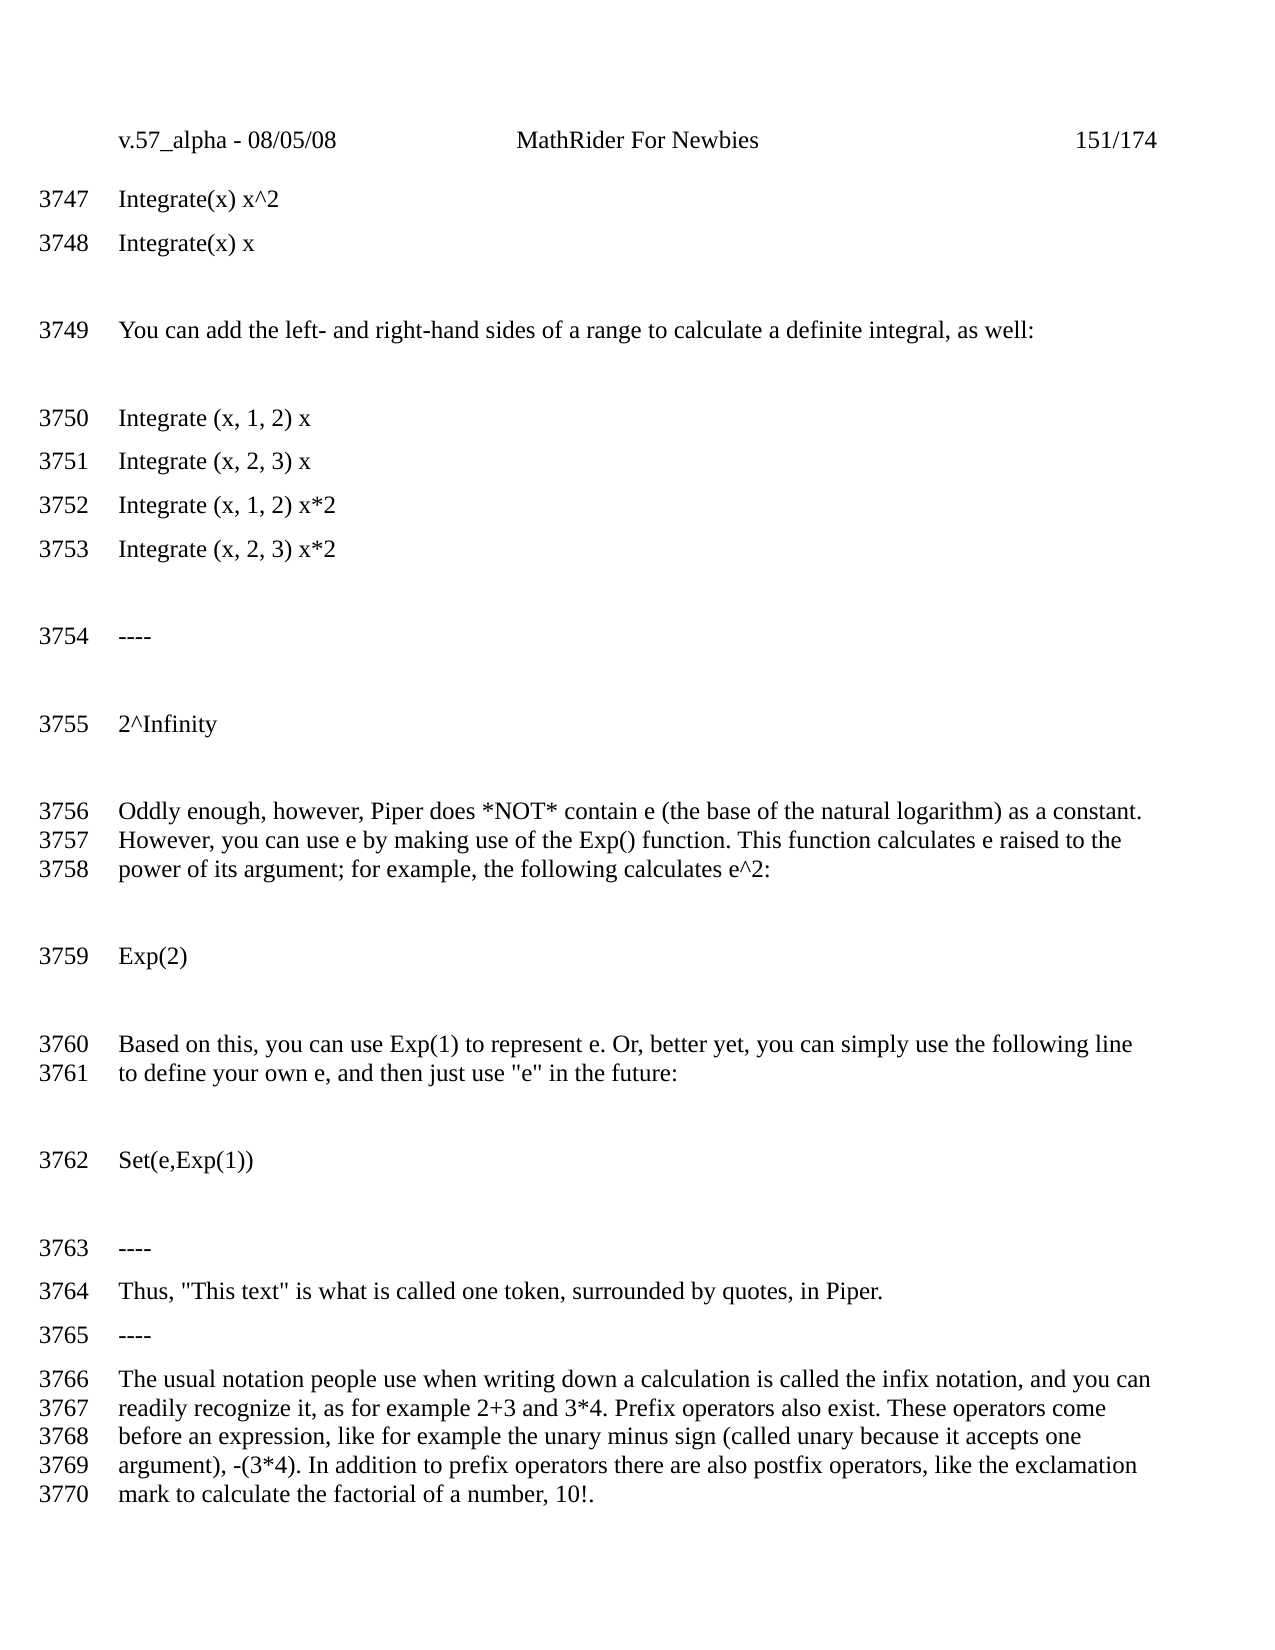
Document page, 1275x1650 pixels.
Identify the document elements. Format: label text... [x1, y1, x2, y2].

text ---- [118, 1320, 1157, 1349]
text ---- [118, 621, 1157, 650]
text Thus, "This text" is what is called one token, surrounded by quotes, in Piper. [118, 1276, 1157, 1305]
text Exp(2) [118, 941, 1157, 970]
text Integrate(x) x [118, 228, 1157, 256]
text Integrate (x, 1, 2) x [118, 403, 1157, 431]
text Integrate (x, 2, 3) x [118, 446, 1157, 475]
text ---- [118, 1233, 1157, 1261]
text Integrate(x) x^2 [118, 184, 1157, 213]
text Oddly enough, however, Piper does *NOT* contain e (the base of the natural logarithm) as a constant. However, you can use e by making use of the Exp() function. This function calculates e raised to the power of its argument; for example, the following calculates e^2: [118, 796, 1157, 883]
text 2^Infinity [118, 709, 1157, 738]
text Based on this, you can use Exp(1) to represent e. Or, better yet, you can simply use the following line to define your own e, and then just use "e" in the future: [118, 1029, 1157, 1086]
text Integrate (x, 2, 3) x*2 [118, 534, 1157, 563]
text Set(e,Exp(1)) [118, 1145, 1157, 1174]
text The usual notation people use when writing down a calculation is called the infix notation, and you can readily recognize it, as for example 2+3 and 3*4. Prefix operators also exist. These operators come before an expression, like for example the unary minus sign (called unary because it accepts one argument), -(3*4). In addition to prefix operators there are also postfix operators, like the exclamation mark to calculate the factorial of a number, 10!. [118, 1364, 1157, 1508]
text Integrate (x, 1, 2) x*2 [118, 490, 1157, 519]
text You can add the left- and right-hand sides of a range to calculate a definite integral, as well: [118, 315, 1157, 344]
